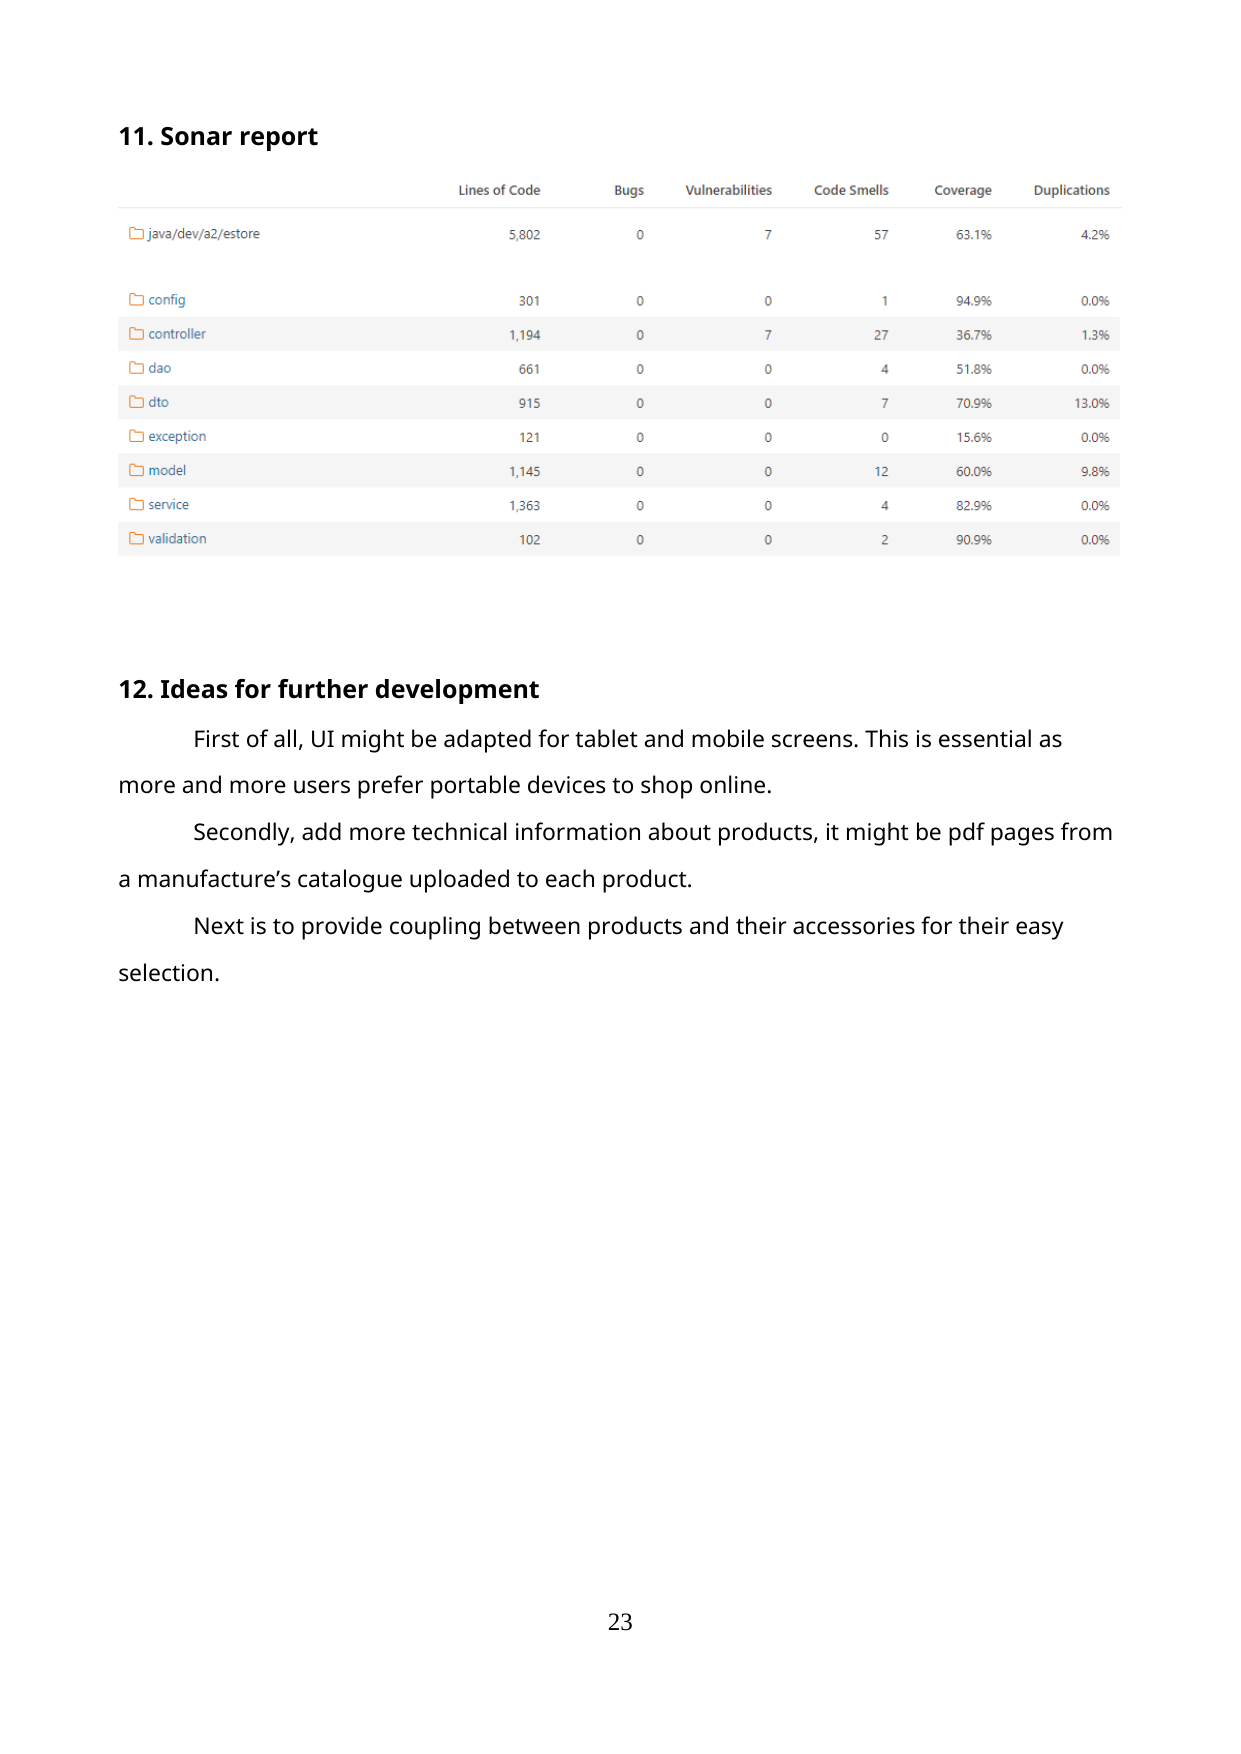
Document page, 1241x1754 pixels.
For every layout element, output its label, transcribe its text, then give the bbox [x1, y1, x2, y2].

text First of all, UI might be adapted for tablet and mobile screens. This is essential as more and more users prefer portable devices to shop online. [118, 723, 1122, 801]
text 11. Sonar report [118, 118, 1122, 152]
picture [118, 169, 1123, 563]
text 12. Ideas for further development [118, 672, 1122, 706]
text Next is to provide coupling between products and their accessories for their easy selection. [118, 910, 1122, 988]
text Secondly, add more technical information about products, it might be pdf pages from a manufacture’s catalogue uploaded to each product. [118, 816, 1122, 894]
